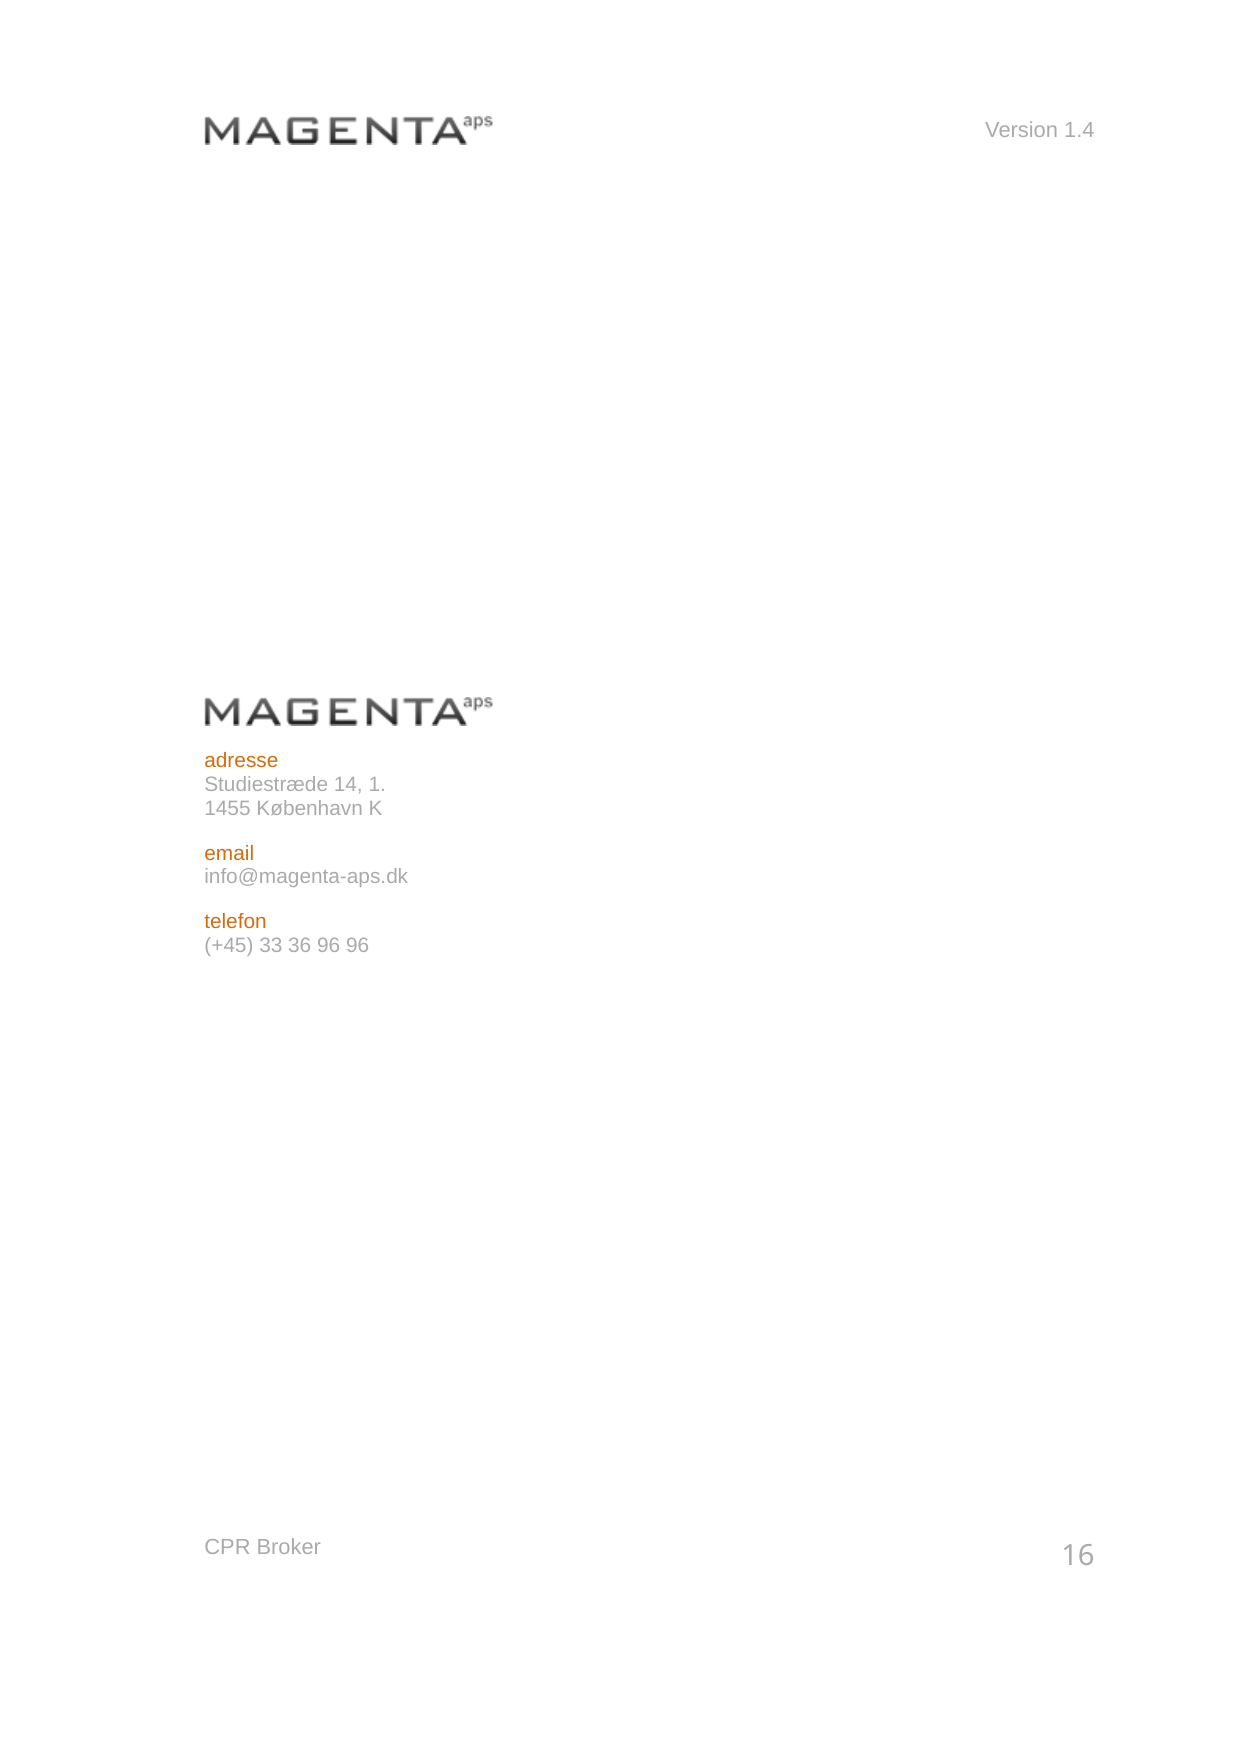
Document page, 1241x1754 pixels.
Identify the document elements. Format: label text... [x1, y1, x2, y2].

picture [204, 116, 494, 145]
picture [204, 697, 494, 726]
text telefon (+45) 33 36 96 96 [204, 909, 1094, 957]
text adresse Studiestræde 14, 1. 1455 København K [204, 748, 1094, 819]
text email info@magenta-aps.dk [204, 840, 1094, 888]
